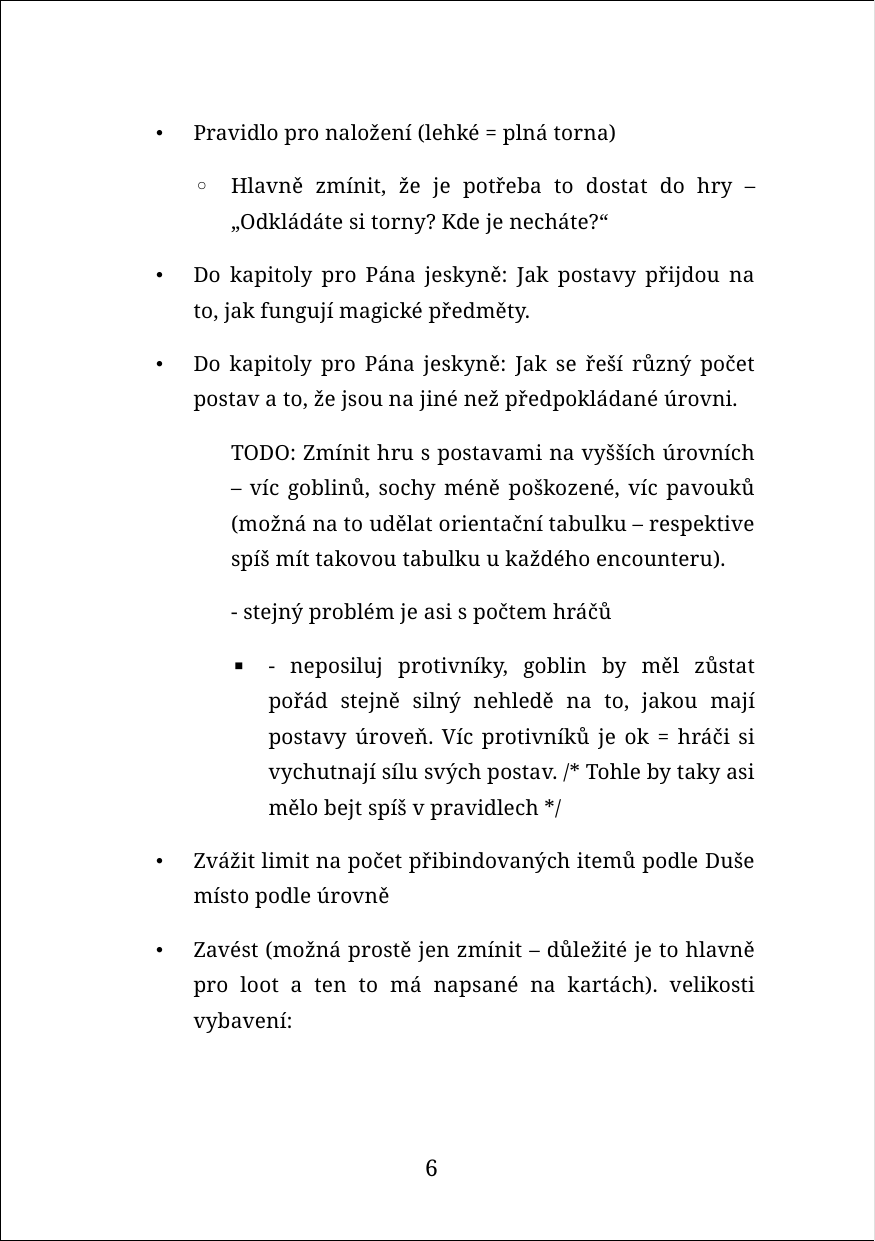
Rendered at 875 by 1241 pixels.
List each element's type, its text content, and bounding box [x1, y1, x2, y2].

list Zvážit limit na počet přibindovaných itemů podle Duše místo podle úrovně [156, 846, 756, 910]
list Zavést (možná prostě jen zmínit – důležité je to hlavně pro loot a ten to má napsané na kartách). velikosti vybavení: [156, 935, 756, 1034]
list TODO: Zmínit hru s postavami na vyšších úrovních – víc goblinů, sochy méně poškozené, víc pavouků (možná na to udělat orientační tabulku – respektive spíš mít takovou tabulku u každého encounteru). [193, 438, 756, 573]
list Do kapitoly pro Pána jeskyně: Jak postavy přijdou na to, jak fungují magické předměty. [156, 260, 756, 324]
list Pravidlo pro naložení (lehké = plná torna) [156, 118, 756, 147]
list Do kapitoly pro Pána jeskyně: Jak se řeší různý počet postav a to, že jsou na jiné než předpokládané úrovni. [156, 349, 756, 413]
list Hlavně zmínit, že je potřeba to dostat do hry – „Odkládáte si torny? Kde je necháte?“ [193, 171, 756, 235]
list - neposiluj protivníky, goblin by měl zůstat pořád stejně silný nehledě na to, jakou mají postavy úroveň. Víc protivníků je ok = hráči si vychutnají sílu svých postav. /* Tohle by taky asi mělo bejt spíš v pravidlech */ [231, 651, 756, 821]
list - stejný problém je asi s počtem hráčů [193, 597, 756, 626]
